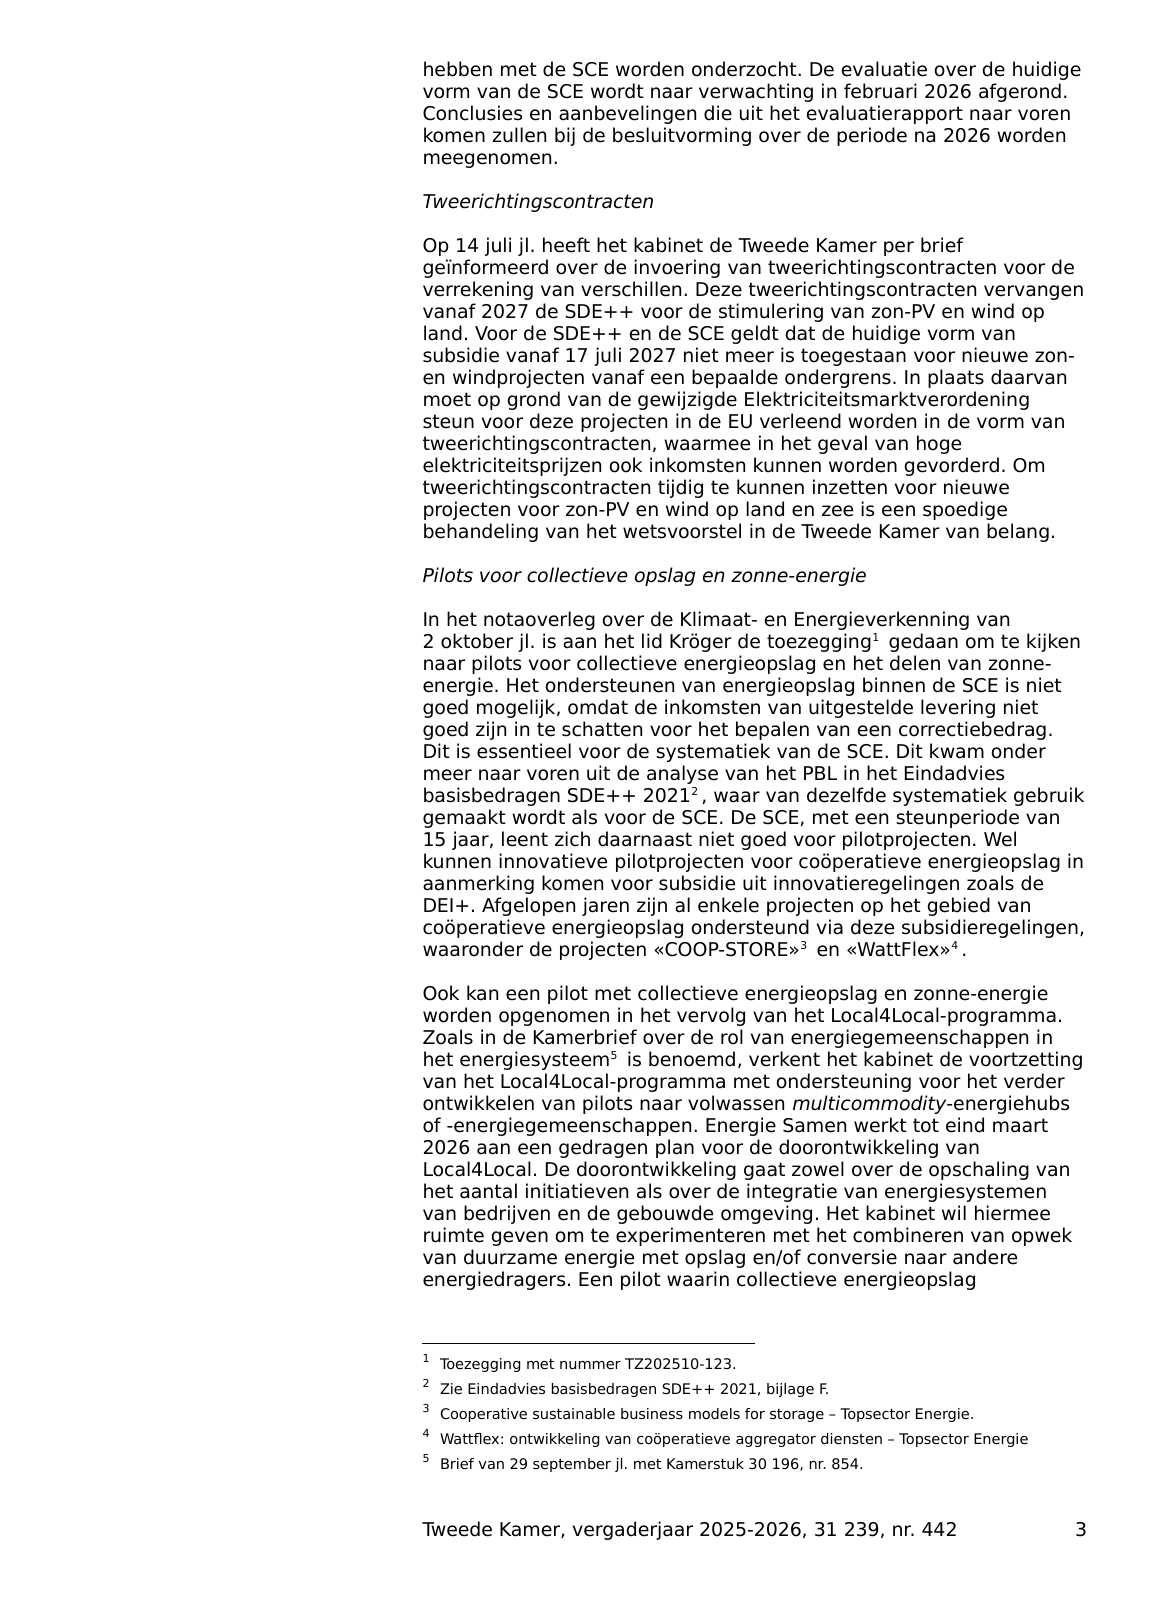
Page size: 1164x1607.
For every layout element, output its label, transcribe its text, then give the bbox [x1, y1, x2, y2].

text Ook kan een pilot met collectieve energieopslag en zonne-energie worden opgenomen in het vervolg van het Local4Local-programma. Zoals in de Kamerbrief over de rol van energiegemeenschappen in het energiesysteem is benoemd, verkent het kabinet de voortzetting van het Local4Local-programma met ondersteuning voor het verder ontwikkelen van pilots naar volwassen multicommodity-energiehubs of -energiegemeenschappen. Energie Samen werkt tot eind maart 2026 aan een gedragen plan voor de doorontwikkeling van Local4Local. De doorontwikkeling gaat zowel over de opschaling van het aantal initiatieven als over de integratie van energiesystemen van bedrijven en de gebouwde omgeving. Het kabinet wil hiermee ruimte geven om te experimenteren met het combineren van opwek van duurzame energie met opslag en/of conversie naar andere energiedragers. Een pilot waarin collectieve energieopslag [422, 983, 1087, 1291]
text Wattflex: ontwikkeling van coöperatieve aggregator diensten – Topsector Energie [422, 1427, 1087, 1449]
text Op 14 juli jl. heeft het kabinet de Tweede Kamer per brief geïnformeerd over de invoering van tweerichtingscontracten voor de verrekening van verschillen. Deze tweerichtingscontracten vervangen vanaf 2027 de SDE++ voor de stimulering van zon-PV en wind op land. Voor de SDE++ en de SCE geldt dat de huidige vorm van subsidie vanaf 17 juli 2027 niet meer is toegestaan voor nieuwe zon- en windprojecten vanaf een bepaalde ondergrens. In plaats daarvan moet op grond van de gewijzigde Elektriciteitsmarktverordening steun voor deze projecten in de EU verleend worden in de vorm van tweerichtingscontracten, waarmee in het geval van hoge elektriciteitsprijzen ook inkomsten kunnen worden gevorderd. Om tweerichtingscontracten tijdig te kunnen inzetten voor nieuwe projecten voor zon-PV en wind op land en zee is een spoedige behandeling van het wetsvoorstel in de Tweede Kamer van belang. [422, 235, 1087, 543]
text Zie Eindadvies basisbedragen SDE++ 2021, bijlage F. [422, 1377, 1087, 1399]
text hebben met de SCE worden onderzocht. De evaluatie over de huidige vorm van de SCE wordt naar verwachting in februari 2026 afgerond. Conclusies en aanbevelingen die uit het evaluatierapport naar voren komen zullen bij de besluitvorming over de periode na 2026 worden meegenomen. [422, 59, 1087, 169]
text Toezegging met nummer TZ202510-123. [422, 1352, 1087, 1374]
text Brief van 29 september jl. met Kamerstuk 30 196, nr. 854. [422, 1452, 1087, 1474]
subtitle Pilots voor collectieve opslag en zonne-energie [422, 565, 1087, 587]
text In het notaoverleg over de Klimaat- en Energieverkenning van 2 oktober jl. is aan het lid Kröger de toezegging gedaan om te kijken naar pilots voor collectieve energieopslag en het delen van zonne-energie. Het ondersteunen van energieopslag binnen de SCE is niet goed mogelijk, omdat de inkomsten van uitgestelde levering niet goed zijn in te schatten voor het bepalen van een correctiebedrag. Dit is essentieel voor de systematiek van de SCE. Dit kwam onder meer naar voren uit de analyse van het PBL in het Eindadvies basisbedragen SDE++ 2021, waar van dezelfde systematiek gebruik gemaakt wordt als voor de SCE. De SCE, met een steunperiode van 15 jaar, leent zich daarnaast niet goed voor pilotprojecten. Wel kunnen innovatieve pilotprojecten voor coöperatieve energieopslag in aanmerking komen voor subsidie uit innovatieregelingen zoals de DEI+. Afgelopen jaren zijn al enkele projecten op het gebied van coöperatieve energieopslag ondersteund via deze subsidieregelingen, waaronder de projecten «COOP-STORE» en «WattFlex». [422, 609, 1087, 961]
subtitle Tweerichtingscontracten [422, 191, 1087, 213]
text Cooperative sustainable business models for storage – Topsector Energie. [422, 1402, 1087, 1424]
